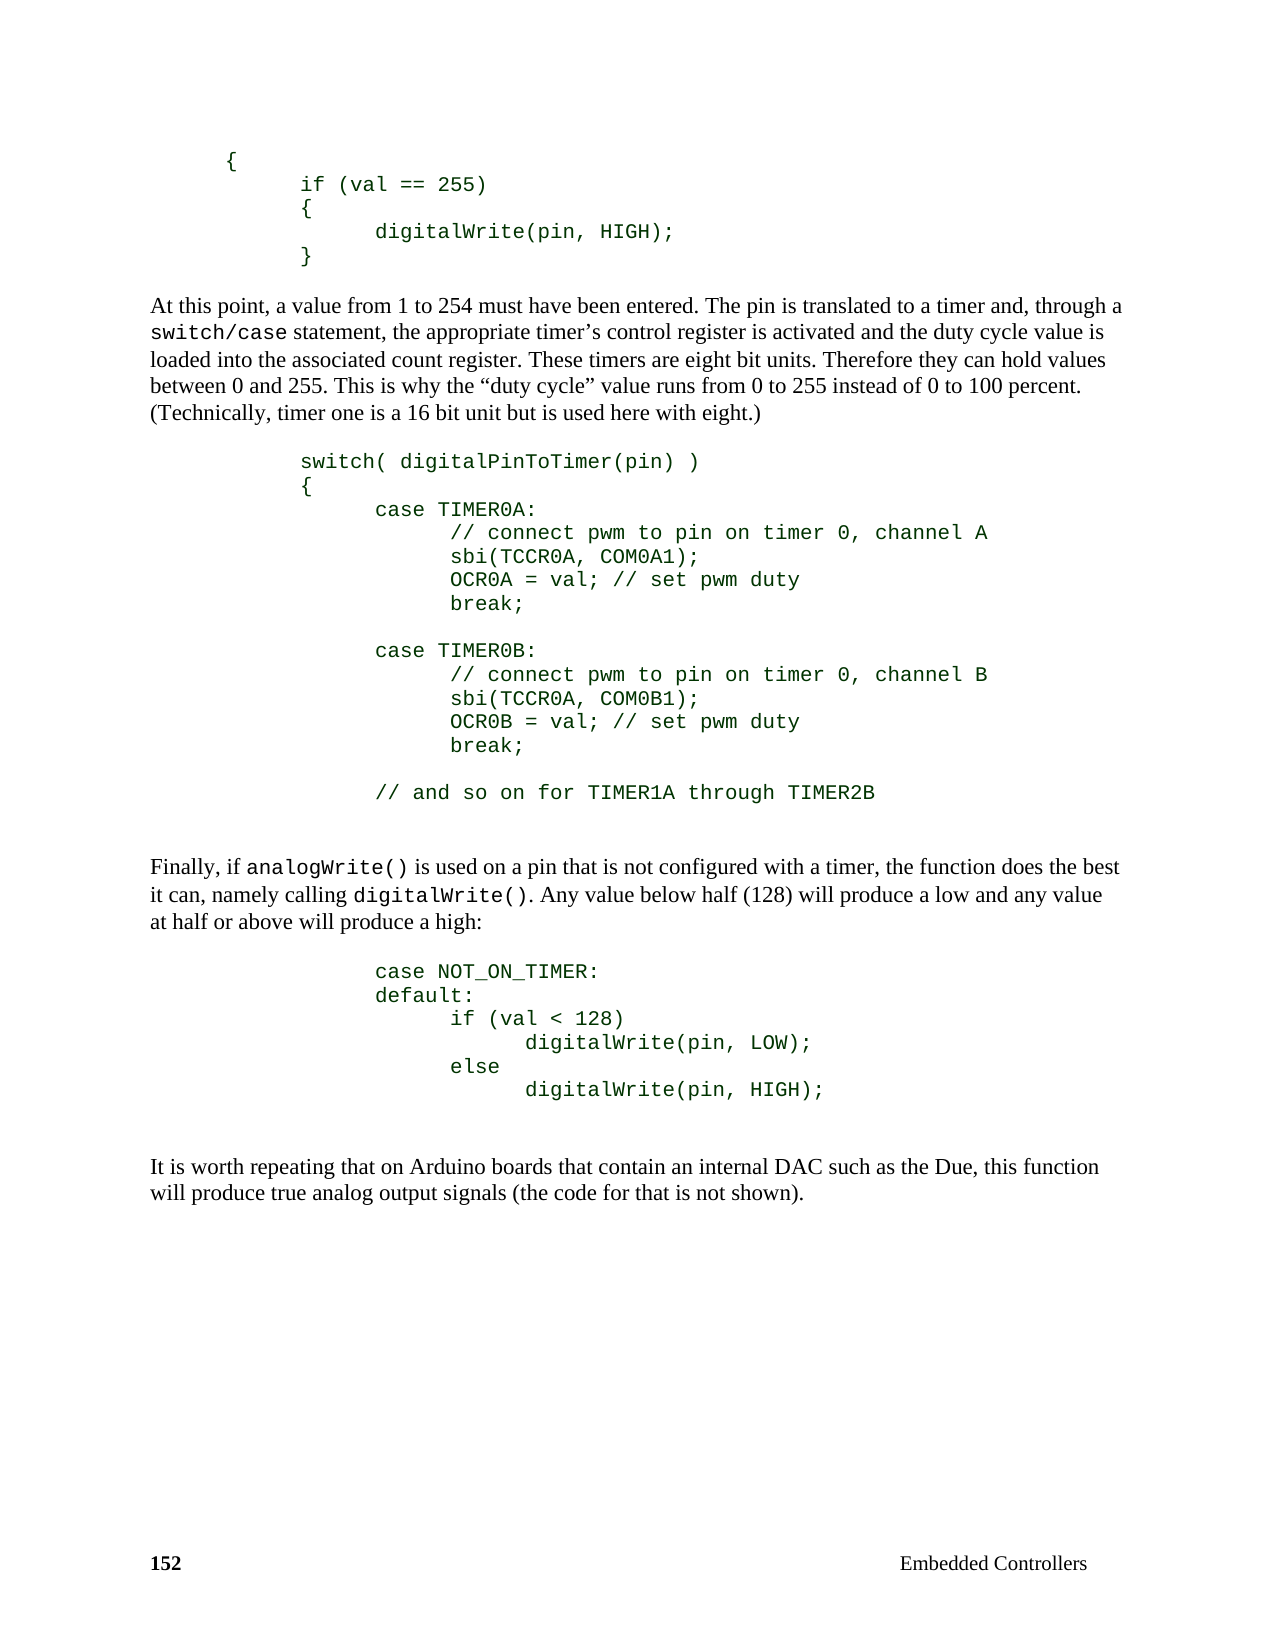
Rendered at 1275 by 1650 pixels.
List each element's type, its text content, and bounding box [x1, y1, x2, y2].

text digitalWrite(pin, LOW); [150, 1032, 1125, 1056]
text digitalWrite(pin, HIGH); [150, 221, 1125, 244]
text { [150, 475, 1125, 498]
text OCR0A = val; // set pwm duty [150, 569, 1125, 593]
text case TIMER0B: [150, 640, 1125, 664]
text { [150, 150, 1125, 174]
text // connect pwm to pin on timer 0, channel B [150, 664, 1125, 688]
text sbi(TCCR0A, COM0A1); [150, 546, 1125, 569]
text default: [150, 985, 1125, 1008]
text break; [150, 735, 1125, 759]
text switch( digitalPinToTimer(pin) ) [150, 451, 1125, 475]
text It is worth repeating that on Arduino boards that contain an internal DAC such as the Due, this function will produce true analog output signals (the code for that is not shown). [150, 1153, 1125, 1206]
text { [150, 197, 1125, 221]
text break; [150, 593, 1125, 617]
text sbi(TCCR0A, COM0B1); [150, 688, 1125, 711]
text // and so on for TIMER1A through TIMER2B [150, 782, 1125, 806]
text else [150, 1056, 1125, 1079]
text case TIMER0A: [150, 498, 1125, 522]
text case NOT_ON_TIMER: [150, 961, 1125, 985]
text } [150, 244, 1125, 268]
text if (val == 255) [150, 174, 1125, 197]
text // connect pwm to pin on timer 0, channel A [150, 522, 1125, 546]
text At this point, a value from 1 to 254 must have been entered. The pin is translated to a timer and, through a switch/case statement, the appropriate timer’s control register is activated and the duty cycle value is loaded into the associated count register. These timers are eight bit units. Therefore they can hold values between 0 and 255. This is why the “duty cycle” value runs from 0 to 255 instead of 0 to 100 percent. (Technically, timer one is a 16 bit unit but is used here with eight.) [150, 292, 1125, 425]
text OCR0B = val; // set pwm duty [150, 711, 1125, 735]
text digitalWrite(pin, HIGH); [150, 1079, 1125, 1103]
text if (val < 128) [150, 1008, 1125, 1032]
text Finally, if analogWrite() is used on a pin that is not configured with a timer, the function does the best it can, namely calling digitalWrite(). Any value below half (128) will produce a low and any value at half or above will produce a high: [150, 853, 1125, 935]
